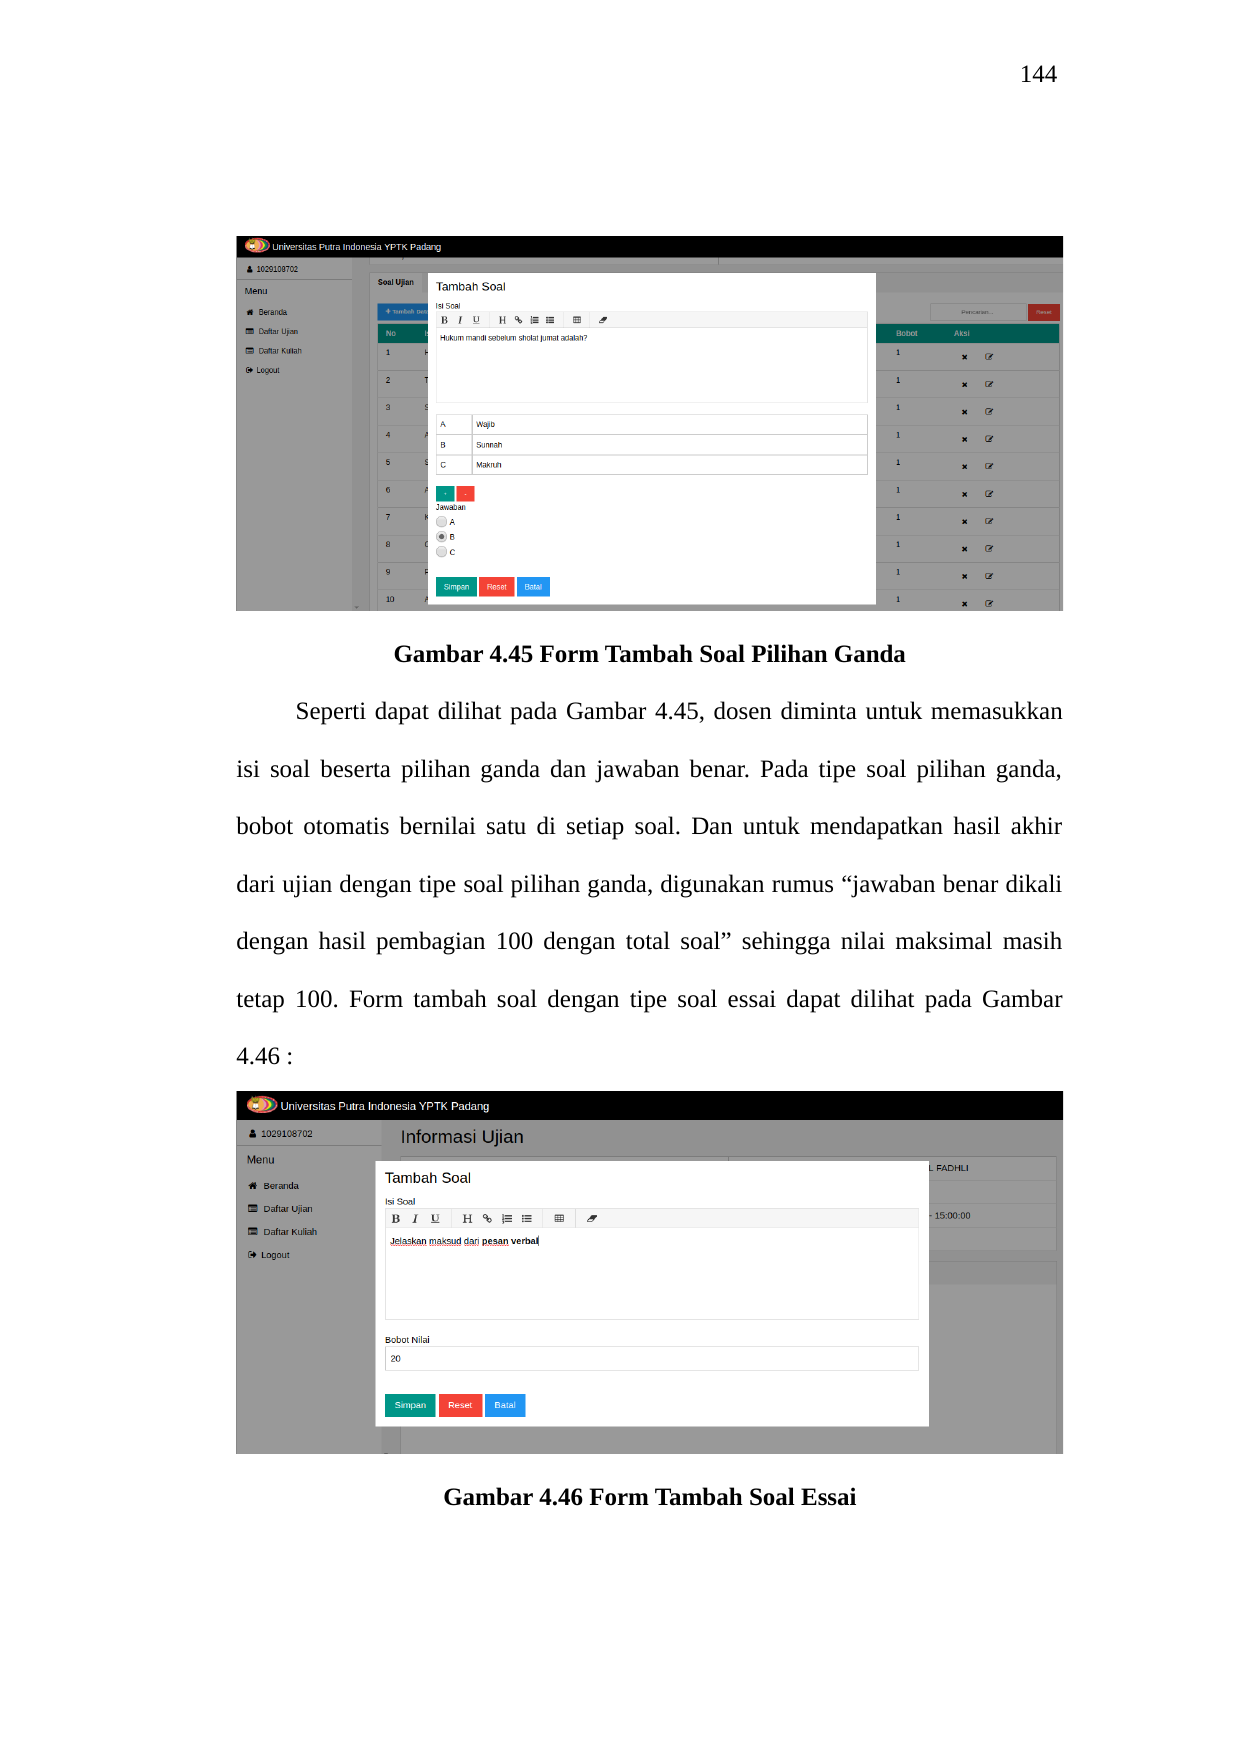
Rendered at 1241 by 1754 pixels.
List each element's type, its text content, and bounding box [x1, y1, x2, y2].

picture [236, 236, 1064, 611]
text Gambar 4.45 Form Tambah Soal Pilihan Ganda [236, 611, 1063, 668]
text Seperti dapat dilihat pada Gambar 4.45, dosen diminta untuk memasukkan isi soal beserta pilihan ganda dan jawaban benar. Pada tipe soal pilihan ganda, bobot otomatis bernilai satu di setiap soal. Dan untuk mendapatkan hasil akhir dari ujian dengan tipe soal pilihan ganda, digunakan rumus “jawaban benar dikali dengan hasil pembagian 100 dengan total soal” sehingga nilai maksimal masih tetap 100. Form tambah soal dengan tipe soal essai dapat dilihat pada Gambar 4.46 : [236, 696, 1063, 1070]
picture [236, 1091, 1064, 1454]
text Gambar 4.46 Form Tambah Soal Essai [236, 1454, 1063, 1511]
